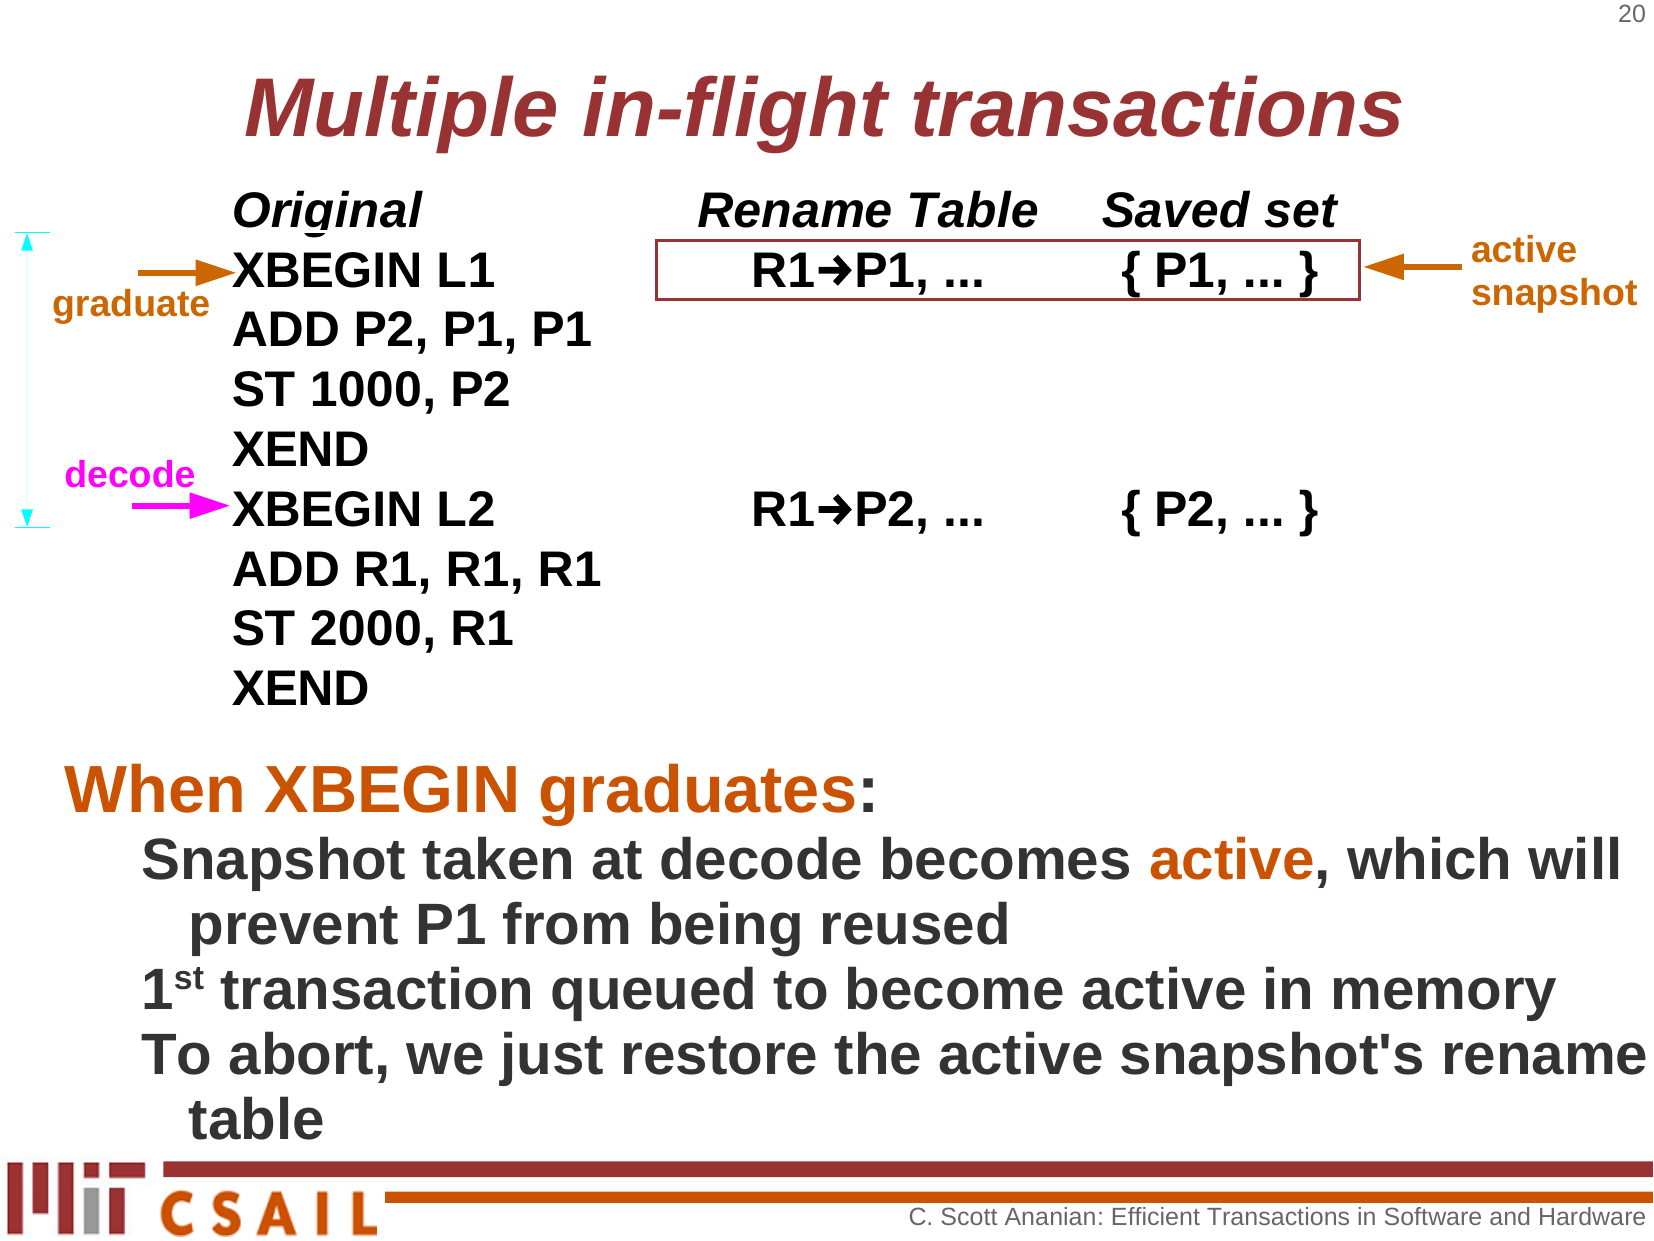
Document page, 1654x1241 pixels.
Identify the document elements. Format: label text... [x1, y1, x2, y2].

text_box active snapshot [1471, 228, 1638, 343]
chart [229, 180, 1361, 721]
picture [0, 1155, 47, 1237]
list When XBEGIN graduates: Snapshot taken at decode becomes active, which will prevent P1 from being reused 1st transaction queued to become active in memory To abort, we just restore the active snapshot's rename table [47, 751, 1653, 1241]
text_box graduate [52, 281, 211, 339]
text_box [1361, 208, 1653, 323]
text_box decode [64, 453, 196, 496]
title Multiple in-flight transactions [51, 28, 1600, 187]
